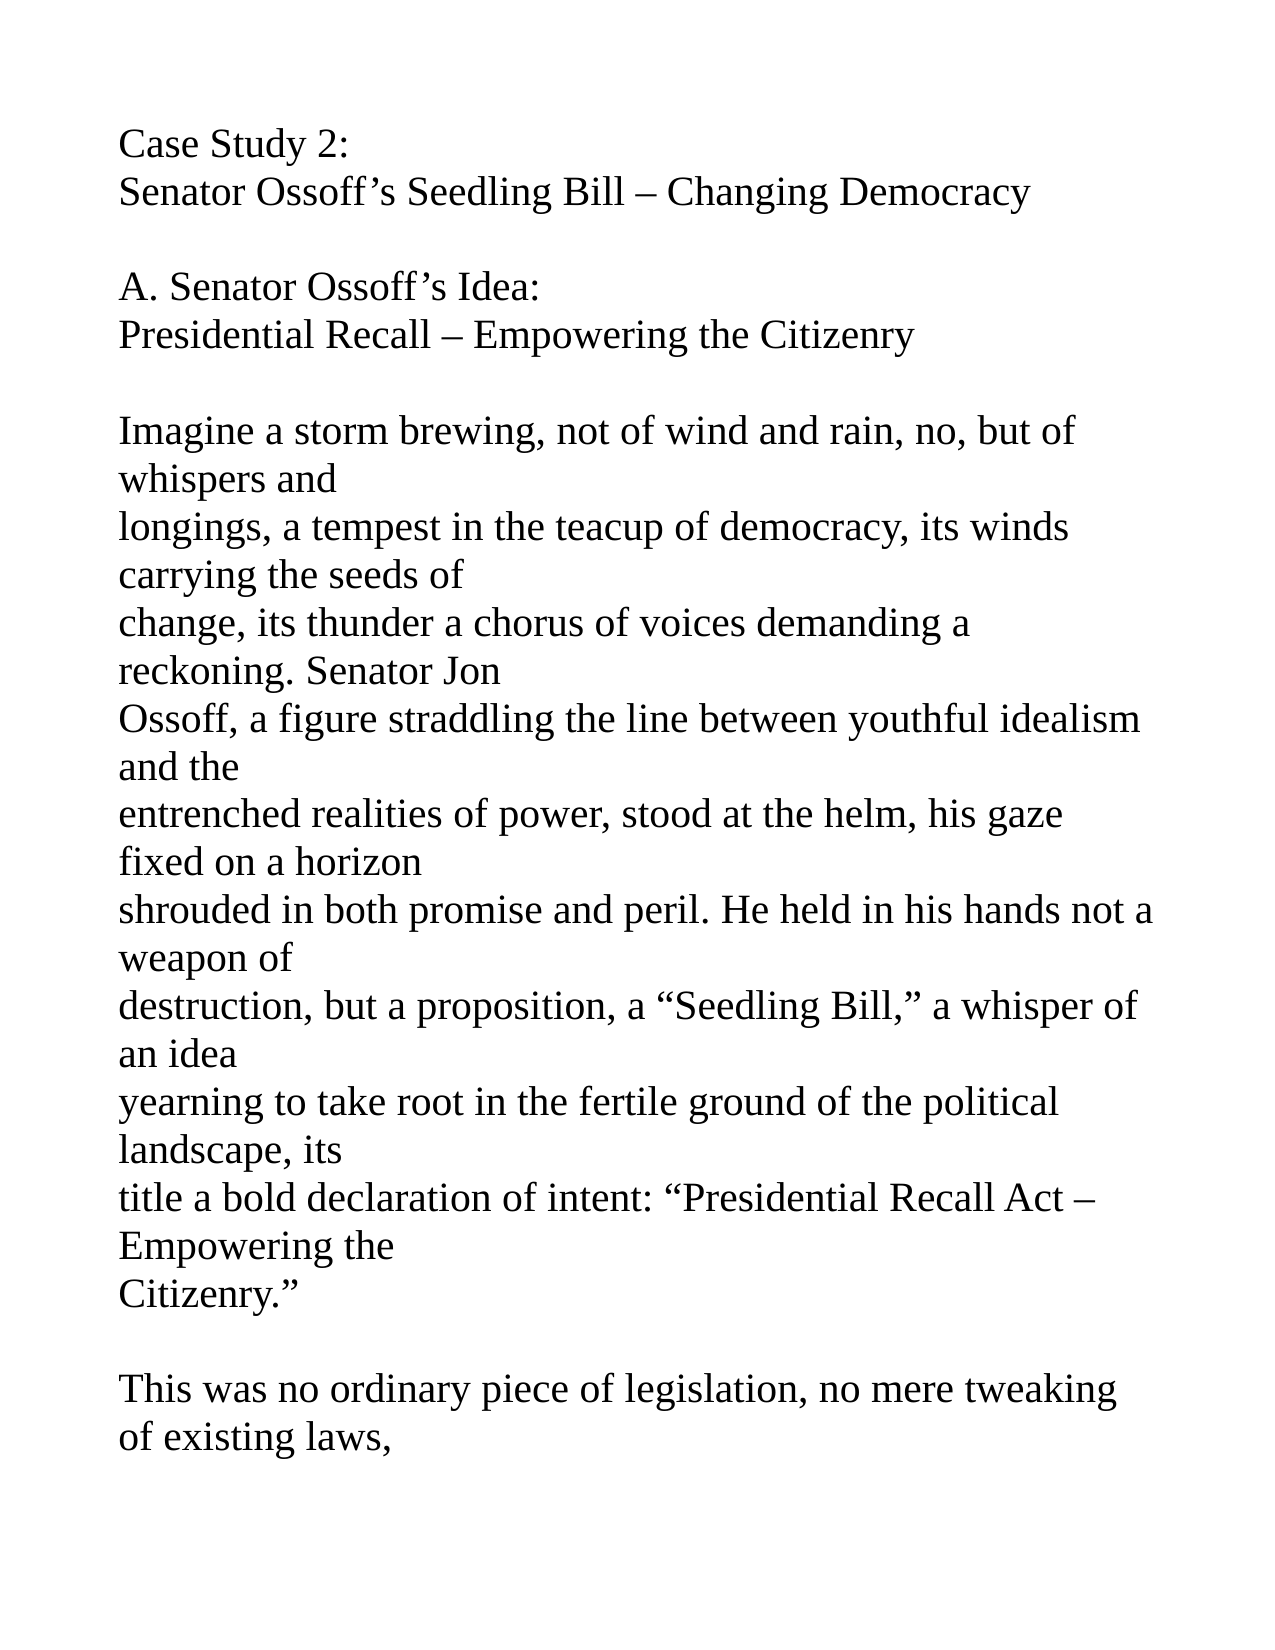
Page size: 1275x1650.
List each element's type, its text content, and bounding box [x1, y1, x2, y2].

text Citizenry.” [118, 1268, 1157, 1316]
text shrouded in both promise and peril. He held in his hands not a weapon of [118, 885, 1157, 981]
text Ossoff, a figure straddling the line between youthful idealism and the [118, 693, 1157, 789]
text entrenched realities of power, stood at the helm, his gaze fixed on a horizon [118, 789, 1157, 885]
text Imagine a storm brewing, not of wind and rain, no, but of whispers and [118, 406, 1157, 501]
text This was no ordinary piece of legislation, no mere tweaking of existing laws, [118, 1364, 1157, 1460]
text destruction, but a proposition, a “Seedling Bill,” a whisper of an idea [118, 981, 1157, 1076]
text A. Senator Ossoff’s Idea: [118, 262, 1157, 310]
text longings, a tempest in the teacup of democracy, its winds carrying the seeds of [118, 501, 1157, 597]
text title a bold declaration of intent: “Presidential Recall Act – Empowering the [118, 1172, 1157, 1268]
text Presidential Recall – Empowering the Citizenry [118, 310, 1157, 358]
text Senator Ossoff’s Seedling Bill – Changing Democracy [118, 166, 1157, 214]
text yearning to take root in the fertile ground of the political landscape, its [118, 1076, 1157, 1172]
text change, its thunder a chorus of voices demanding a reckoning. Senator Jon [118, 597, 1157, 693]
text Case Study 2: [118, 118, 1157, 166]
